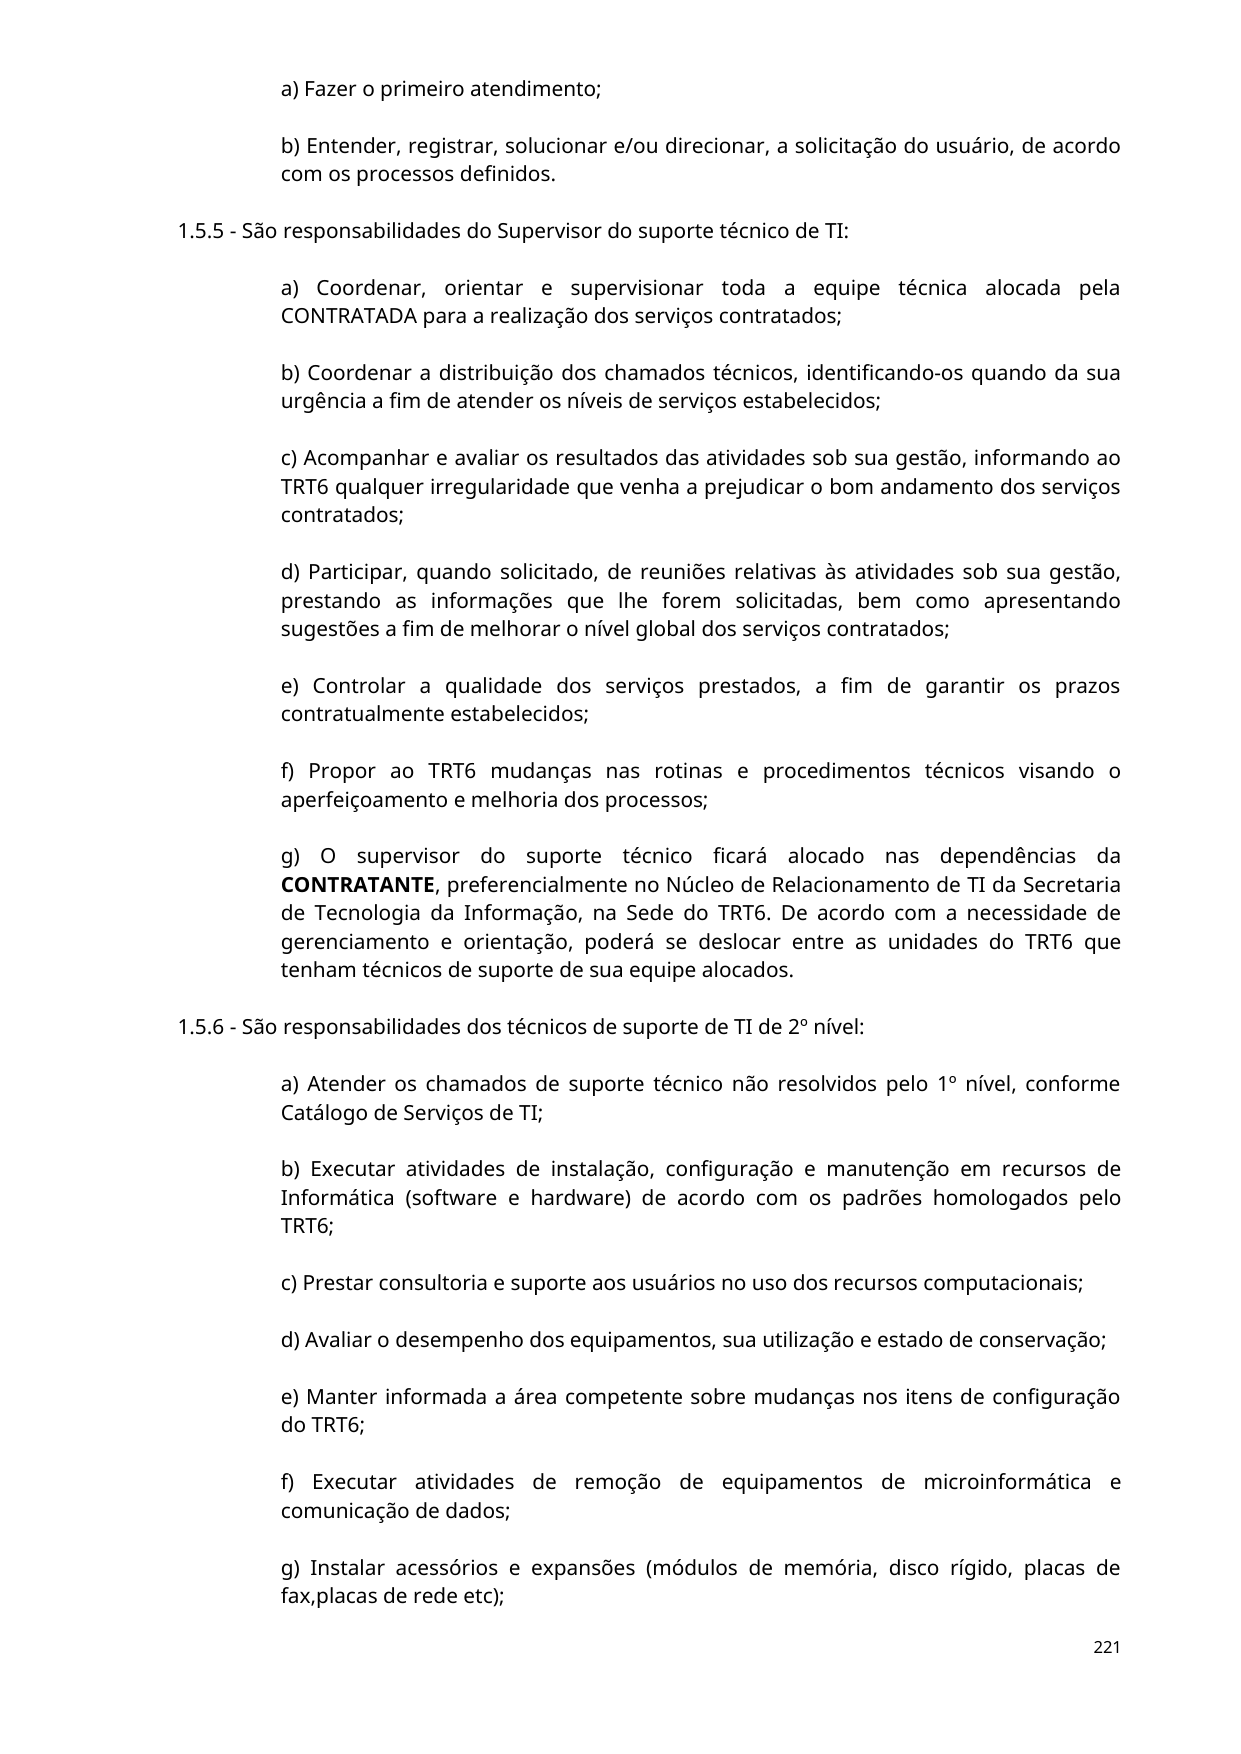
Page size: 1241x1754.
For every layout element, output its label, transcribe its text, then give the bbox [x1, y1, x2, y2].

text d) Participar, quando solicitado, de reuniões relativas às atividades sob sua gestão, prestando as informações que lhe forem solicitadas, bem como apresentando sugestões a fim de melhorar o nível global dos serviços contratados; [281, 557, 1122, 643]
text e) Controlar a qualidade dos serviços prestados, a fim de garantir os prazos contratualmente estabelecidos; [281, 671, 1122, 728]
text d) Avaliar o desempenho dos equipamentos, sua utilização e estado de conservação; [281, 1325, 1122, 1353]
text a) Coordenar, orientar e supervisionar toda a equipe técnica alocada pela CONTRATADA para a realização dos serviços contratados; [281, 273, 1122, 330]
text a) Atender os chamados de suporte técnico não resolvidos pelo 1º nível, conforme Catálogo de Serviços de TI; [281, 1069, 1122, 1126]
text f) Executar atividades de remoção de equipamentos de microinformática e comunicação de dados; [281, 1467, 1122, 1524]
text b) Coordenar a distribuição dos chamados técnicos, identificando-os quando da sua urgência a fim de atender os níveis de serviços estabelecidos; [281, 358, 1122, 415]
text g) Instalar acessórios e expansões (módulos de memória, disco rígido, placas de fax,placas de rede etc); [281, 1553, 1122, 1609]
text b) Executar atividades de instalação, configuração e manutenção em recursos de Informática (software e hardware) de acordo com os padrões homologados pelo TRT6; [281, 1154, 1122, 1240]
text 1.5.5 - São responsabilidades do Supervisor do suporte técnico de TI: [177, 216, 1122, 244]
text a) Fazer o primeiro atendimento; [281, 74, 1122, 102]
text c) Acompanhar e avaliar os resultados das atividades sob sua gestão, informando ao TRT6 qualquer irregularidade que venha a prejudicar o bom andamento dos serviços contratados; [281, 443, 1122, 529]
text c) Prestar consultoria e suporte aos usuários no uso dos recursos computacionais; [281, 1268, 1122, 1297]
text g) O supervisor do suporte técnico ficará alocado nas dependências da CONTRATANTE, preferencialmente no Núcleo de Relacionamento de TI da Secretaria de Tecnologia da Informação, na Sede do TRT6. De acordo com a necessidade de gerenciamento e orientação, poderá se deslocar entre as unidades do TRT6 que tenham técnicos de suporte de sua equipe alocados. [281, 842, 1122, 984]
text e) Manter informada a área competente sobre mudanças nos itens de configuração do TRT6; [281, 1382, 1122, 1439]
text b) Entender, registrar, solucionar e/ou direcionar, a solicitação do usuário, de acordo com os processos definidos. [281, 131, 1122, 188]
text 1.5.6 - São responsabilidades dos técnicos de suporte de TI de 2º nível: [177, 1012, 1122, 1041]
text f) Propor ao TRT6 mudanças nas rotinas e procedimentos técnicos visando o aperfeiçoamento e melhoria dos processos; [281, 756, 1122, 813]
